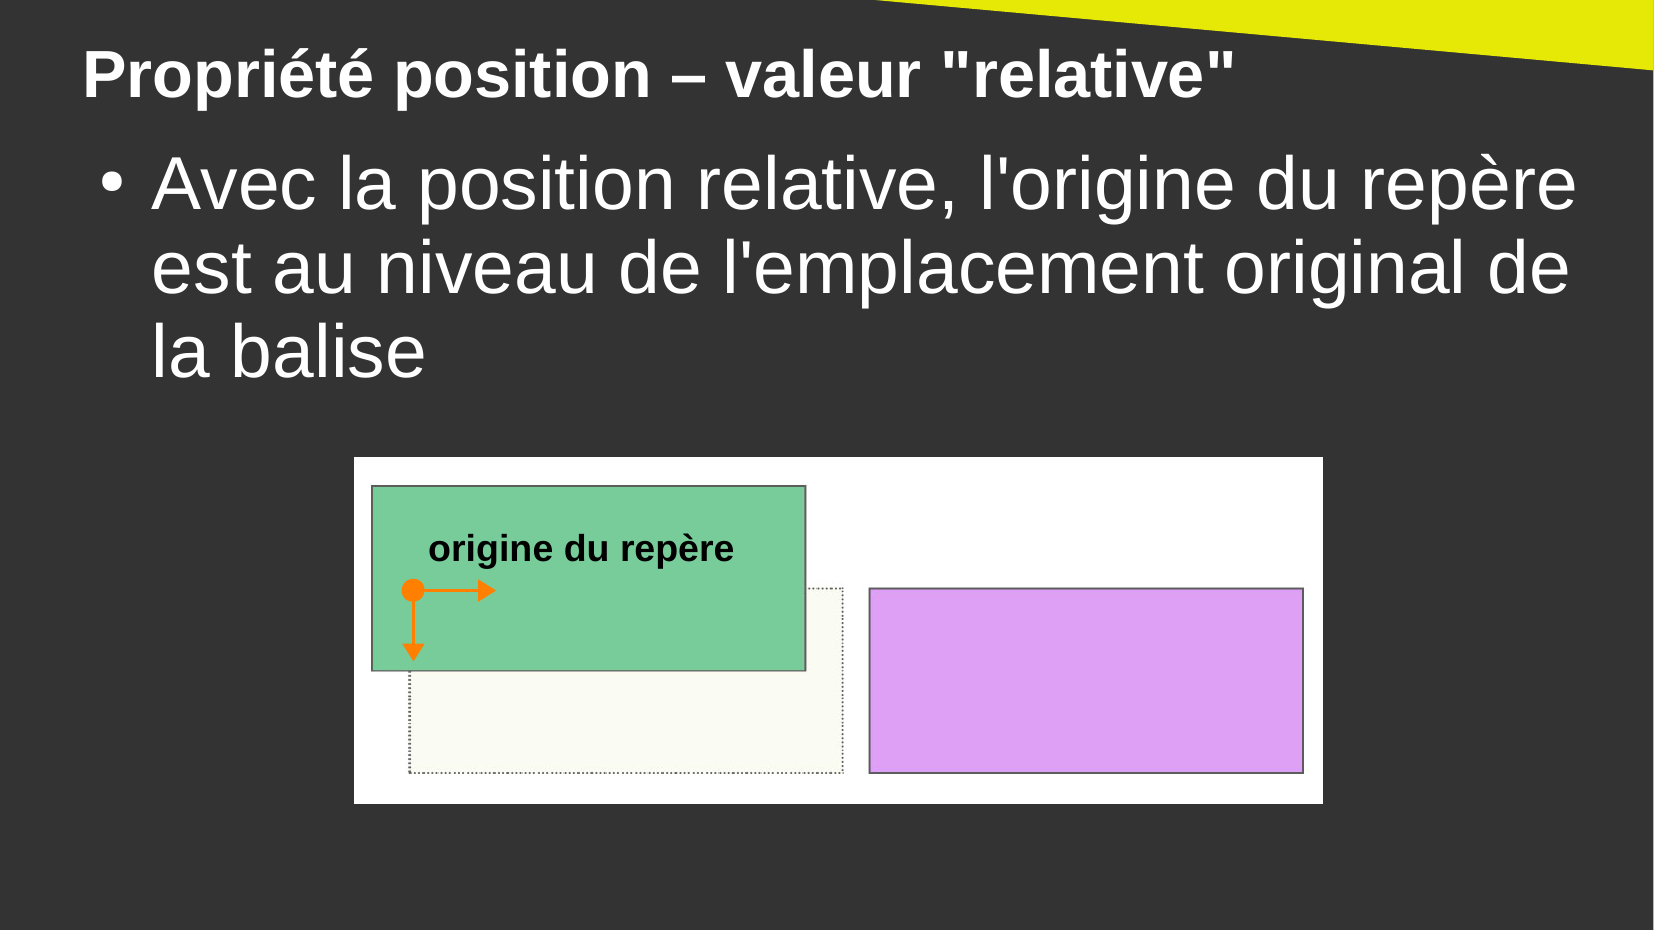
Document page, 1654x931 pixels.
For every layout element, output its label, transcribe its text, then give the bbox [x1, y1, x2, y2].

text_box [875, 0, 1654, 71]
text_box origine du repère [413, 519, 756, 577]
picture [354, 457, 1323, 804]
list Avec la position relative, l'origine du repère est au niveau de l'emplacement original de la balise [80, 141, 1620, 426]
title Propriété position – valeur "relative" [82, 37, 1571, 114]
